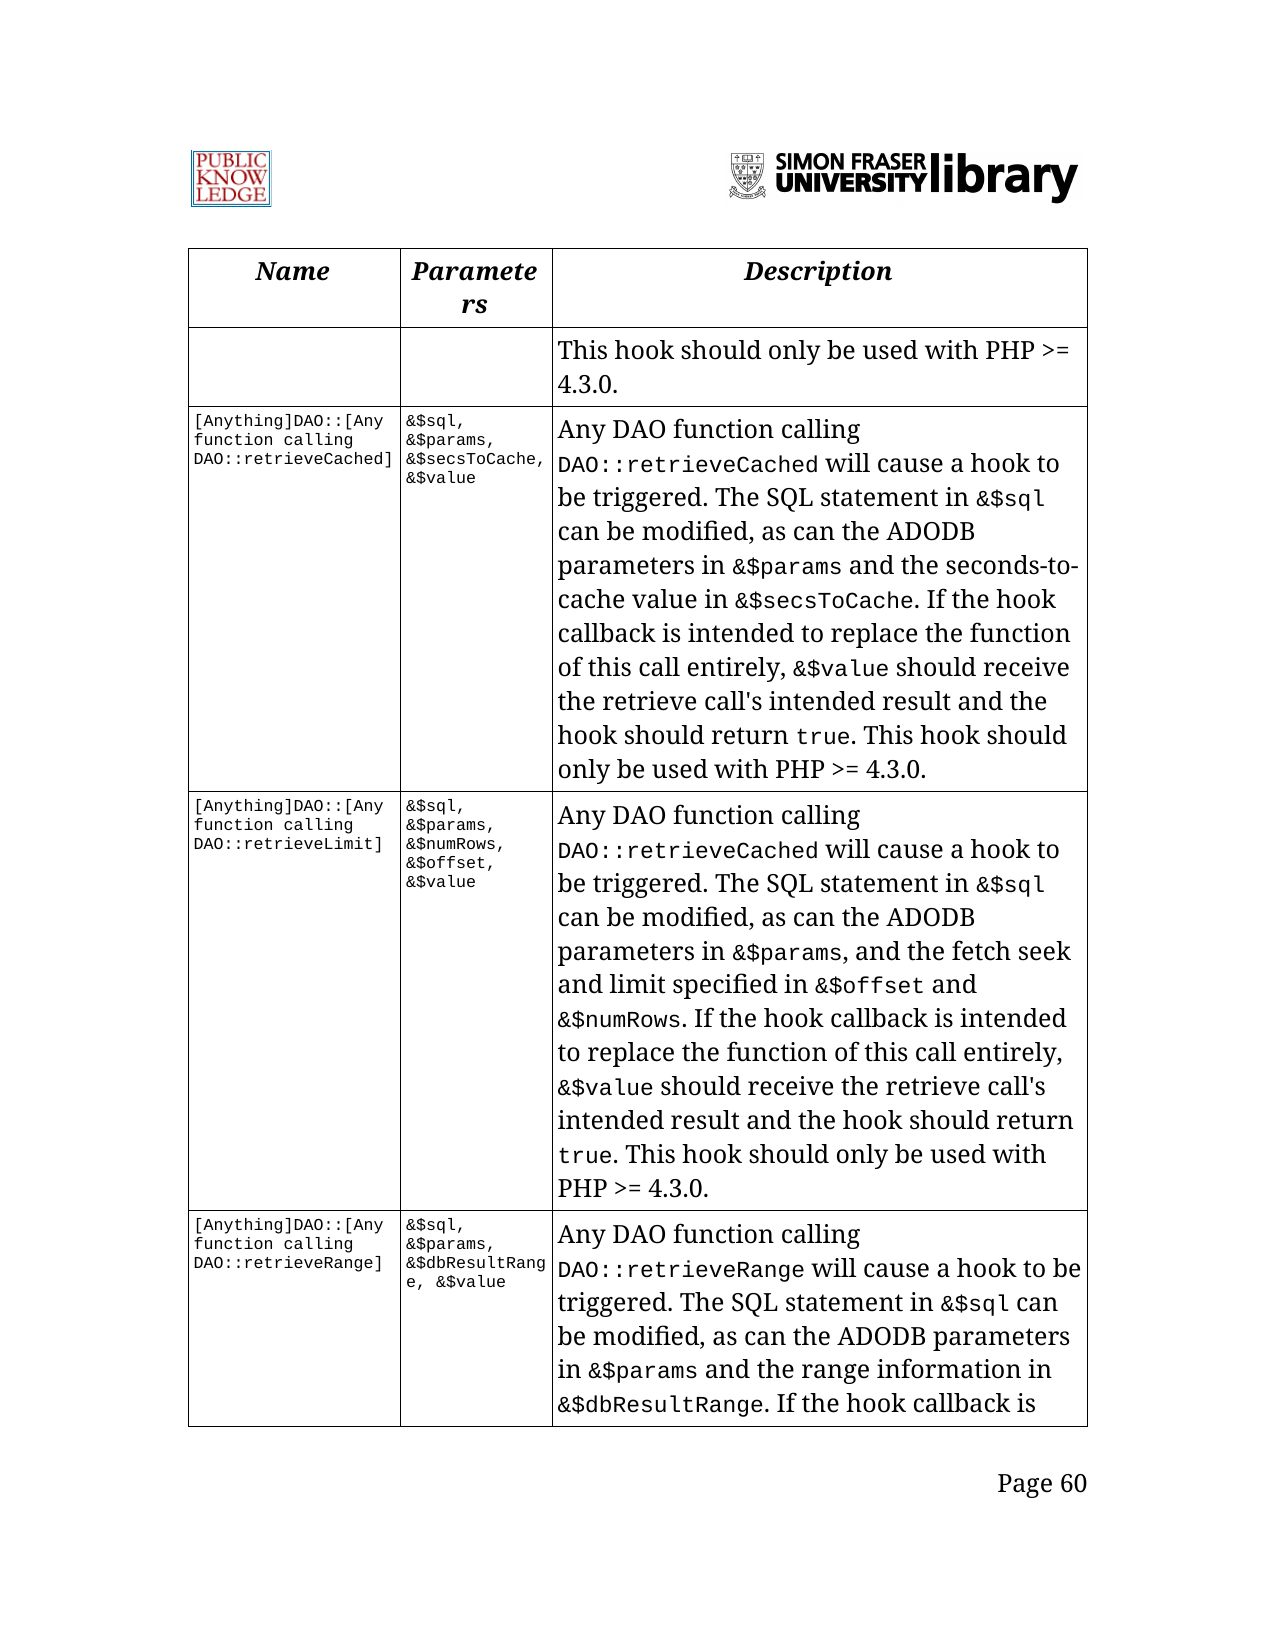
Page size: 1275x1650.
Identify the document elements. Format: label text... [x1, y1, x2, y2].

table_header Description [553, 249, 1087, 327]
table_cell [Anything]DAO::[Any function calling DAO::retrieveRange] [189, 1211, 400, 1426]
table_cell [401, 328, 552, 406]
table_cell [Anything]DAO::[Any function calling DAO::retrieveLimit] [189, 792, 400, 1210]
picture [723, 150, 1083, 207]
table_cell &$sql, &$params, &$numRows, &$offset, &$value [401, 792, 552, 1210]
picture [193, 150, 272, 205]
table_cell [189, 328, 400, 406]
table_header Parameters [401, 249, 552, 327]
table_cell Any DAO function calling DAO::retrieveRange will cause a hook to be triggered. The SQL statement in &$sql can be modified, as can the ADODB parameters in &$params and the range information in &$dbResultRange. If the hook callback is [553, 1211, 1087, 1426]
table_cell This hook should only be used with PHP >= 4.3.0. [553, 328, 1087, 406]
table_header Name [189, 249, 400, 327]
table_cell [Anything]DAO::[Any function calling DAO::retrieveCached] [189, 407, 400, 791]
table_cell Any DAO function calling DAO::retrieveCached will cause a hook to be triggered. The SQL statement in &$sql can be modified, as can the ADODB parameters in &$params, and the fetch seek and limit specified in &$offset and &$numRows. If the hook callback is intended to replace the function of this call entirely, &$value should receive the retrieve call's intended result and the hook should return true. This hook should only be used with PHP >= 4.3.0. [553, 792, 1087, 1210]
table_cell &$sql, &$params, &$secsToCache, &$value [401, 407, 552, 791]
table_cell &$sql, &$params, &$dbResultRange, &$value [401, 1211, 552, 1426]
table_cell Any DAO function calling DAO::retrieveCached will cause a hook to be triggered. The SQL statement in &$sql can be modified, as can the ADODB parameters in &$params and the seconds-to-cache value in &$secsToCache. If the hook callback is intended to replace the function of this call entirely, &$value should receive the retrieve call's intended result and the hook should return true. This hook should only be used with PHP >= 4.3.0. [553, 407, 1087, 791]
